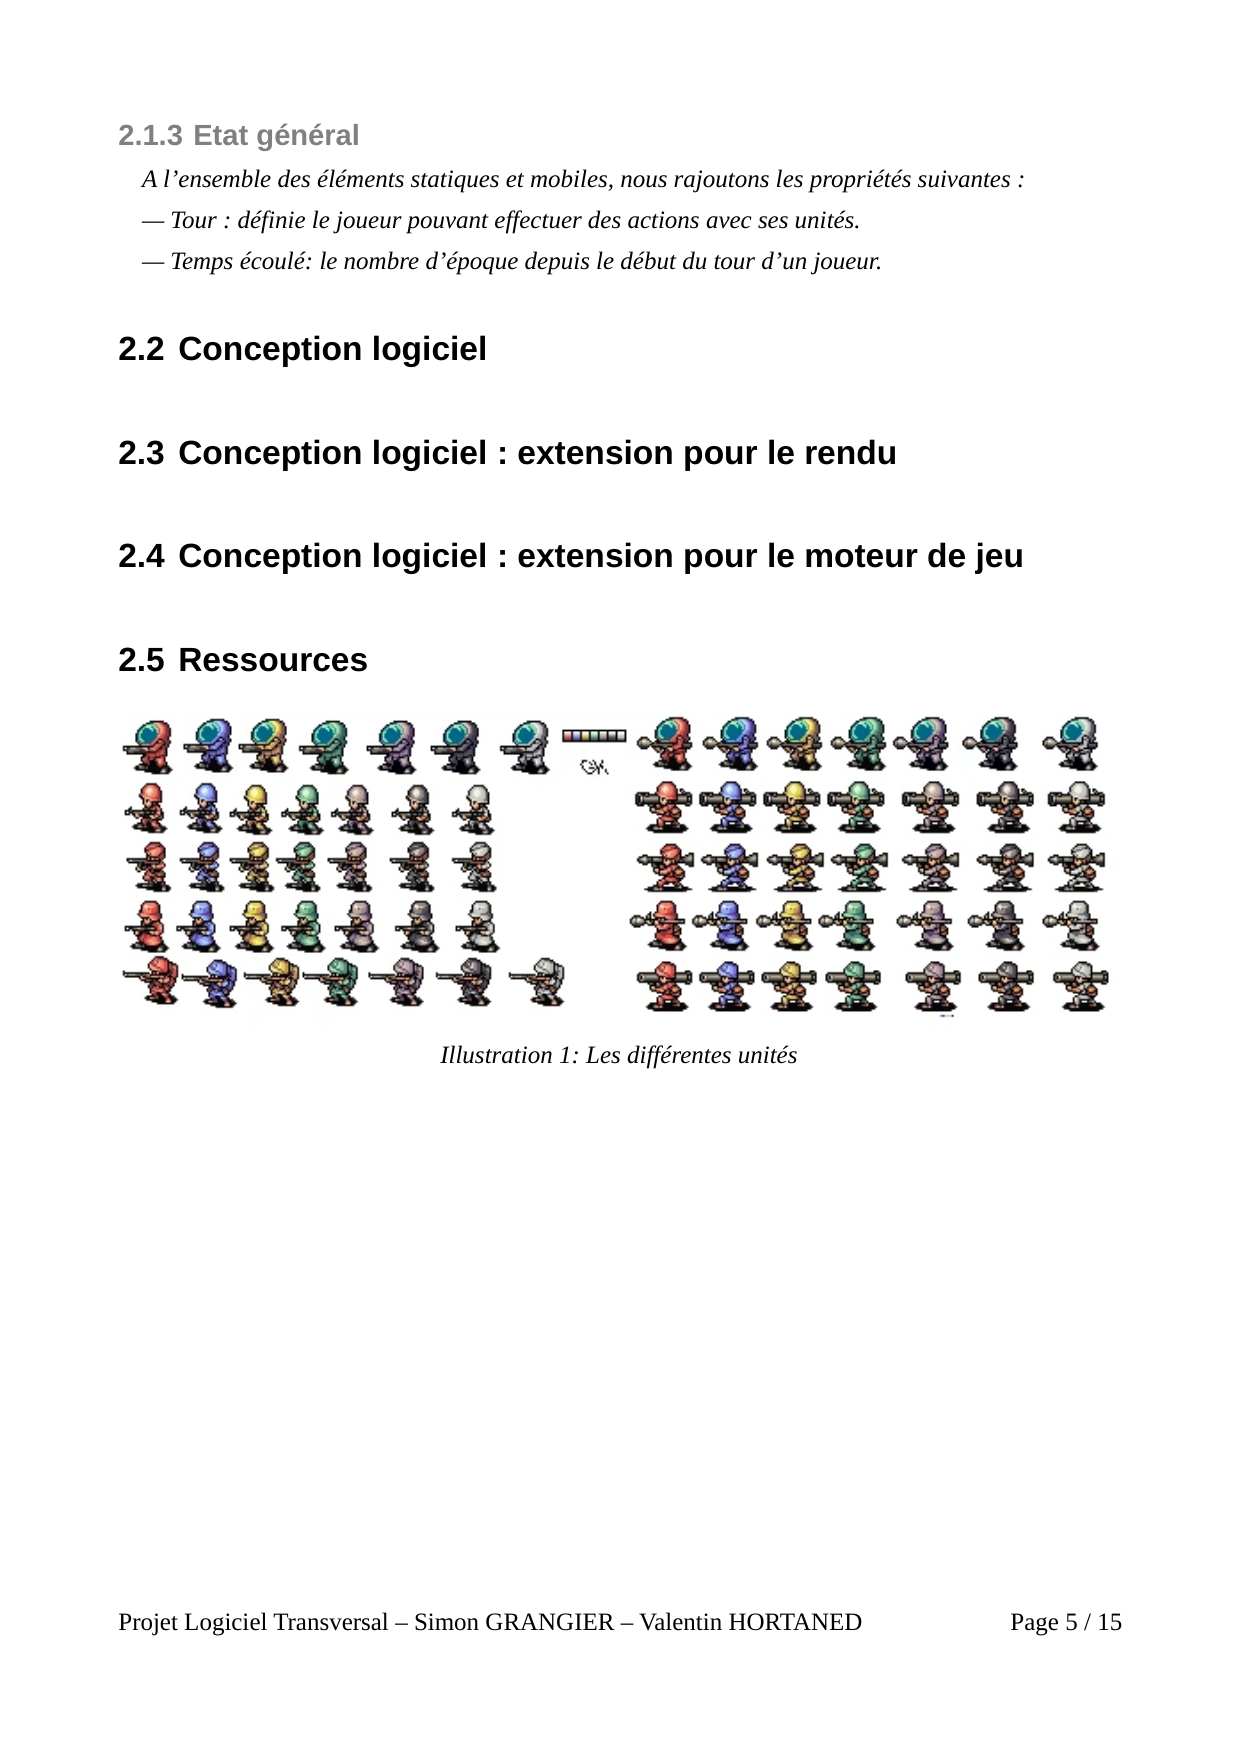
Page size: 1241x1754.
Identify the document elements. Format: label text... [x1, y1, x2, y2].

subtitle Ressources [118, 640, 1122, 678]
subtitle Conception logiciel : extension pour le moteur de jeu [118, 536, 1122, 575]
text — Tour : définie le joueur pouvant effectuer des actions avec ses unités. [142, 205, 1122, 234]
text A l’ensemble des éléments statiques et mobiles, nous rajoutons les propriétés suivantes : [142, 164, 1122, 193]
text Illustration 1: Les différentes unités [118, 1035, 1122, 1069]
subtitle Etat général [118, 118, 1122, 152]
subtitle Conception logiciel : extension pour le rendu [118, 433, 1122, 471]
subtitle Conception logiciel [118, 329, 1122, 368]
text — Temps écoulé: le nombre d’époque depuis le début du tour d’un joueur. [142, 246, 1122, 275]
picture [118, 714, 1123, 1035]
